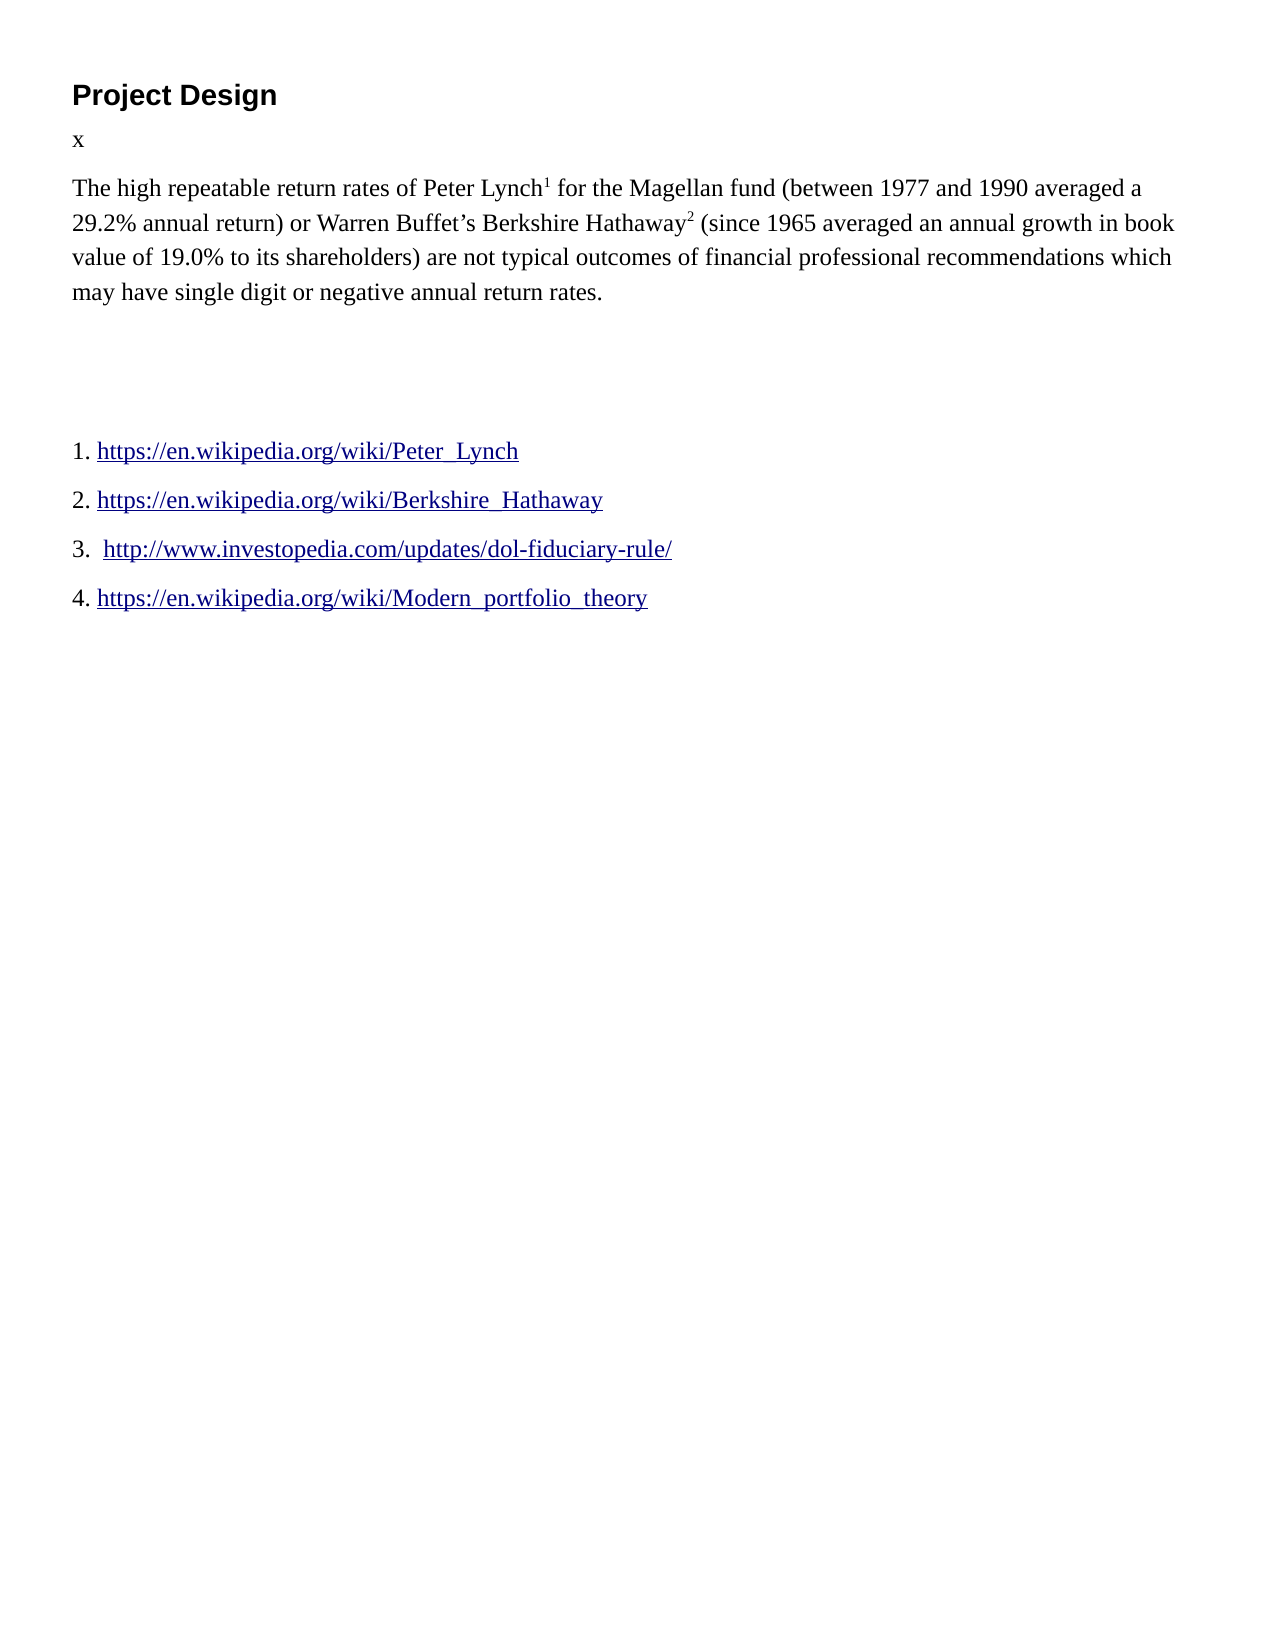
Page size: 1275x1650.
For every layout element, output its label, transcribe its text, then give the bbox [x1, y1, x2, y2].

text 2. https://en.wikipedia.org/wiki/Berkshire_Hathaway [72, 485, 1197, 514]
subtitle Project Design [72, 78, 1197, 112]
text 4. https://en.wikipedia.org/wiki/Modern_portfolio_theory [72, 583, 1197, 612]
text x [72, 124, 1197, 153]
text 3. http://www.investopedia.com/updates/dol-fiduciary-rule/ [72, 534, 1197, 563]
text The high repeatable return rates of Peter Lynch1 for the Magellan fund (between 1977 and 1990 averaged a 29.2% annual return) or Warren Buffet’s Berkshire Hathaway2 (since 1965 averaged an annual growth in book value of 19.0% to its shareholders) are not typical outcomes of financial professional recommendations which may have single digit or negative annual return rates. [72, 173, 1197, 306]
text 1. https://en.wikipedia.org/wiki/Peter_Lynch [72, 436, 1197, 464]
